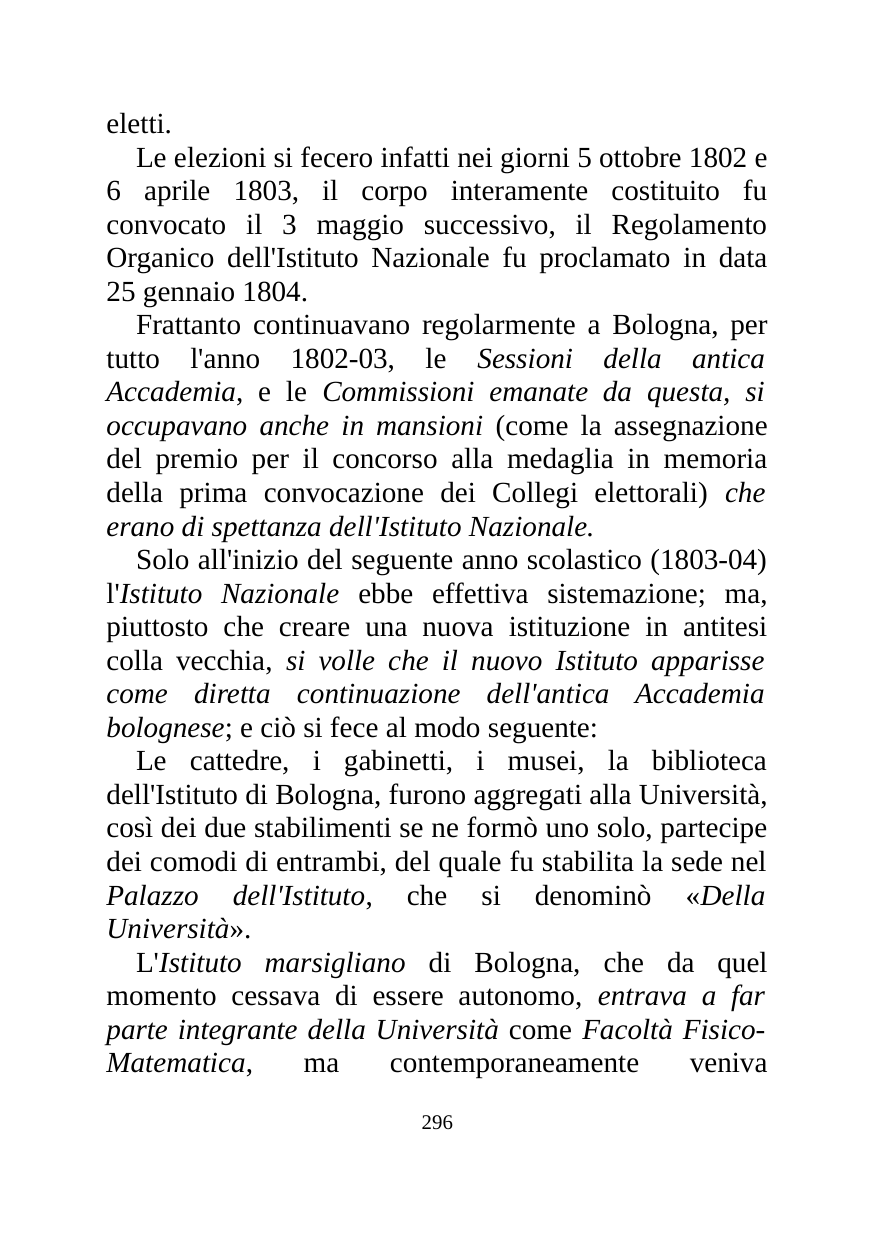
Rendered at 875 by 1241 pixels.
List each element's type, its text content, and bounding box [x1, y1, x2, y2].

text eletti. [106, 106, 768, 140]
text Le elezioni si fecero infatti nei giorni 5 ottobre 1802 e 6 aprile 1803, il corpo interamente costituito fu convocato il 3 maggio successivo, il Regolamento Organico dell'Istituto Nazionale fu proclamato in data 25 gennaio 1804. [106, 140, 768, 307]
text Frattanto continuavano regolarmente a Bologna, per tutto l'anno 1802-03, le Sessioni della antica Accademia, e le Commissioni emanate da questa, si occupavano anche in mansioni (come la assegnazione del premio per il concorso alla medaglia in memoria della prima convocazione dei Collegi elettorali) che erano di spettanza dell'Istituto Nazionale. [106, 307, 768, 542]
text Solo all'inizio del seguente anno scolastico (1803-04) l'Istituto Nazionale ebbe effettiva sistemazione; ma, piuttosto che creare una nuova istituzione in antitesi colla vecchia, si volle che il nuovo Istituto apparisse come diretta continuazione dell'antica Accademia bolognese; e ciò si fece al modo seguente: [106, 542, 768, 743]
text L'Istituto marsigliano di Bologna, che da quel momento cessava di essere autonomo, entrava a far parte integrante della Università come Facoltà Fisico-Matematica, ma contemporaneamente veniva [106, 945, 768, 1079]
text Le cattedre, i gabinetti, i musei, la biblioteca dell'Istituto di Bologna, furono aggregati alla Università, così dei due stabilimenti se ne formò uno solo, partecipe dei comodi di entrambi, del quale fu stabilita la sede nel Palazzo dell'Istituto, che si denominò «Della Università». [106, 743, 768, 945]
